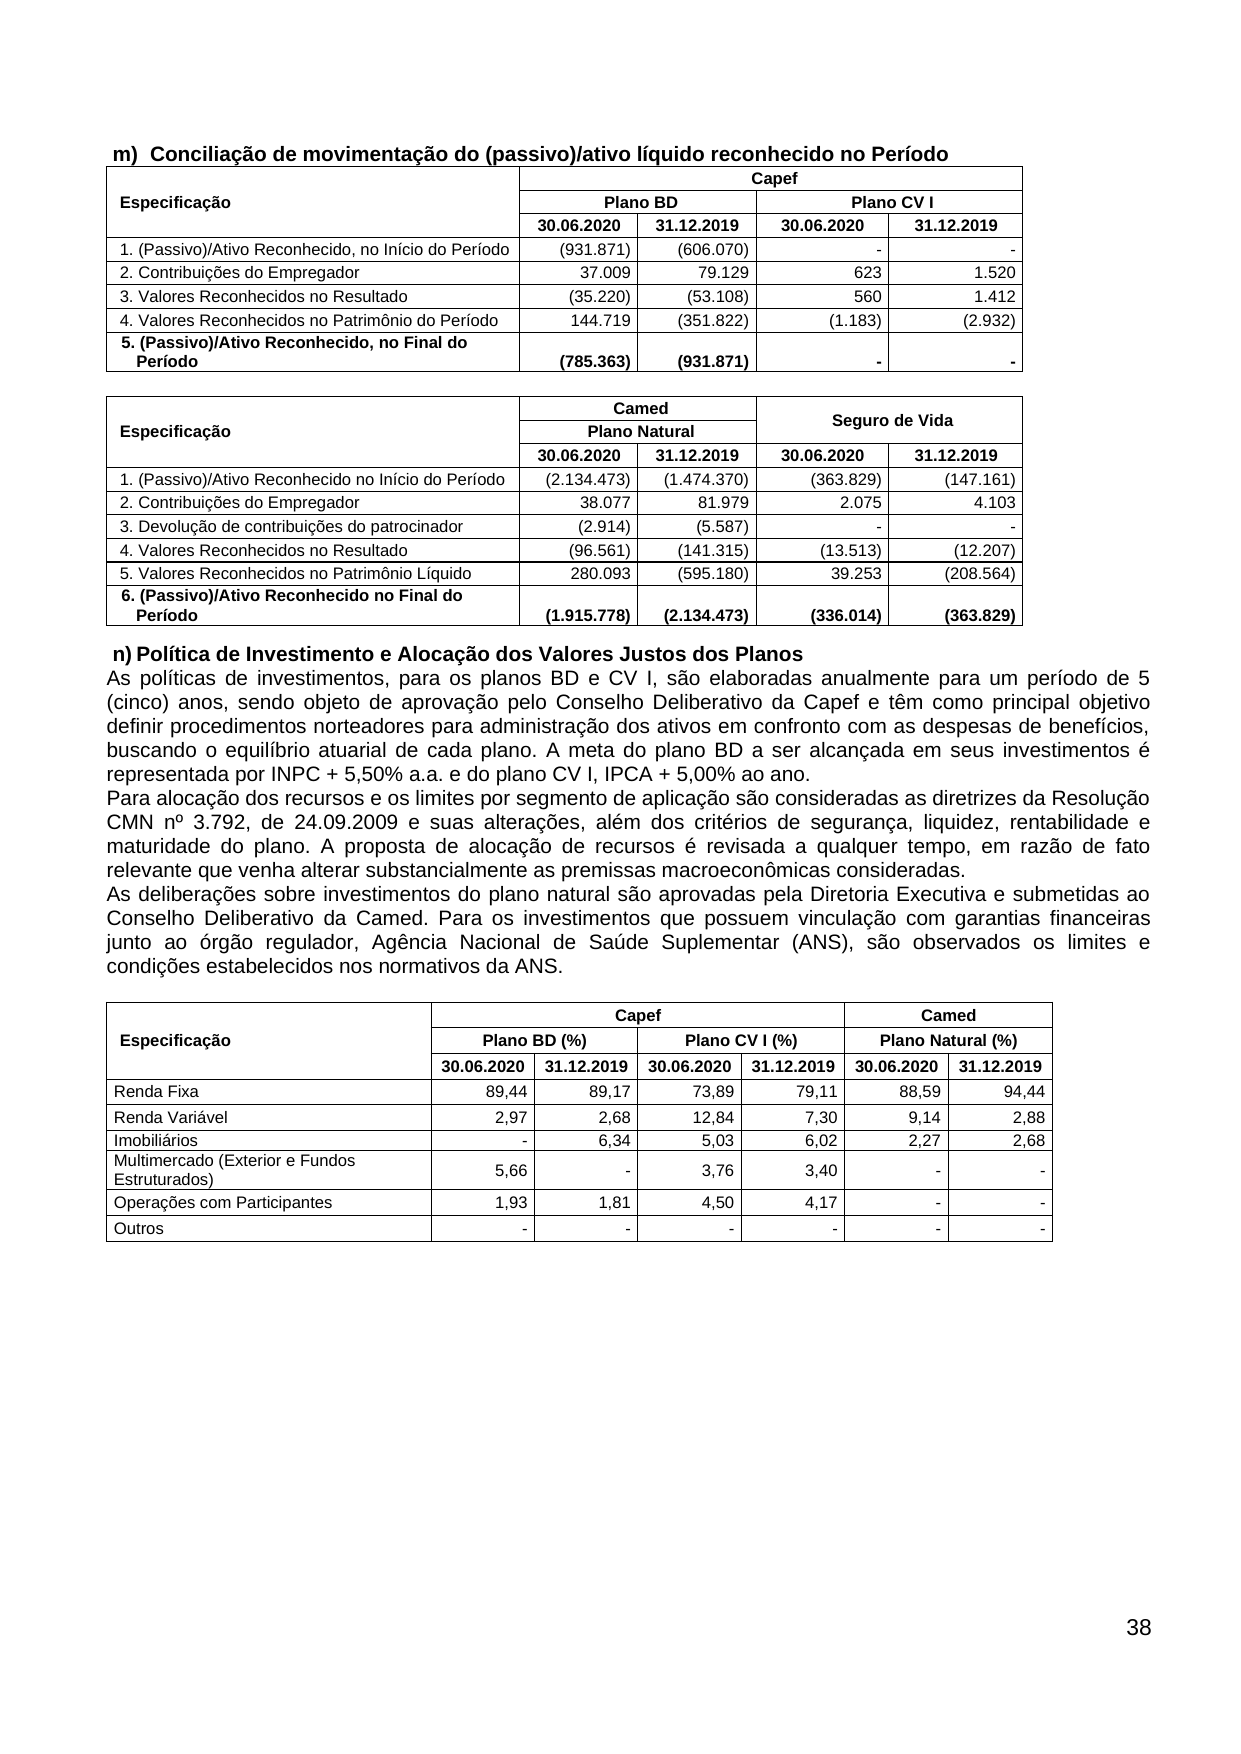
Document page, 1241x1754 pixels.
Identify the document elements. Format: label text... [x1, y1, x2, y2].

table_cell 79,11 [742, 1080, 844, 1104]
table_cell 37.009 [520, 262, 637, 284]
table_header Capef [520, 167, 1022, 190]
table_cell Outros [107, 1216, 431, 1241]
table_cell (12.207) [889, 539, 1022, 561]
table_cell - [949, 1151, 1052, 1189]
table_cell 30.06.2020 [520, 444, 637, 467]
table_cell 4,17 [742, 1190, 844, 1215]
table_cell (13.513) [757, 539, 888, 561]
table_cell 1,81 [535, 1190, 637, 1215]
table_cell 30.06.2020 [432, 1054, 534, 1078]
table_cell 3. Devolução de contribuições do patrocinador [107, 515, 519, 538]
table_cell 31.12.2019 [535, 1054, 637, 1078]
list Conciliação de movimentação do (passivo)/ativo líquido reconhecido no Período [112, 142, 1152, 166]
table_cell 6. (Passivo)/Ativo Reconhecido no Final do Período [107, 586, 519, 624]
table_cell 2,27 [845, 1131, 948, 1150]
table_cell Imobiliários [107, 1131, 431, 1150]
table_cell Plano BD (%) [432, 1028, 637, 1053]
text As políticas de investimentos, para os planos BD e CV I, são elaboradas anualmente para um período de 5 (cinco) anos, sendo objeto de aprovação pelo Conselho Deliberativo da Capef e têm como principal objetivo definir procedimentos norteadores para administração dos ativos em confronto com as despesas de benefícios, buscando o equilíbrio atuarial de cada plano. A meta do plano BD a ser alcançada em seus investimentos é representada por INPC + 5,50% a.a. e do plano CV I, IPCA + 5,00% ao ano. [106, 666, 1152, 786]
table_cell (5.587) [638, 515, 756, 538]
table_cell 623 [757, 262, 888, 284]
table_cell - [535, 1151, 637, 1189]
table_cell (931.871) [638, 333, 756, 371]
text Para alocação dos recursos e os limites por segmento de aplicação são consideradas as diretrizes da Resolução CMN nº 3.792, de 24.09.2009 e suas alterações, além dos critérios de segurança, liquidez, rentabilidade e maturidade do plano. A proposta de alocação de recursos é revisada a qualquer tempo, em razão de fato relevante que venha alterar substancialmente as premissas macroeconômicas consideradas. [106, 786, 1152, 882]
table_cell (931.871) [520, 238, 637, 261]
table_cell (2.134.473) [638, 586, 756, 624]
table_cell Multimercado (Exterior e Fundos Estruturados) [107, 1151, 431, 1189]
table_cell 88,59 [845, 1080, 948, 1104]
table_cell 2,68 [949, 1131, 1052, 1150]
table_cell 2,97 [432, 1105, 534, 1130]
table_cell 31.12.2019 [742, 1054, 844, 1078]
table_cell - [757, 515, 888, 538]
table_cell 31.12.2019 [638, 214, 756, 237]
table_cell Plano BD [520, 191, 756, 213]
table_cell Plano CV I [757, 191, 1022, 213]
table_cell - [949, 1190, 1052, 1215]
table_cell 7,30 [742, 1105, 844, 1130]
table_cell (53.108) [638, 285, 756, 308]
table_cell - [889, 238, 1022, 261]
table_cell 30.06.2020 [845, 1054, 948, 1078]
table_cell 31.12.2019 [889, 214, 1022, 237]
table_cell 31.12.2019 [889, 444, 1022, 467]
table_cell 30.06.2020 [638, 1054, 741, 1078]
table_cell 2,68 [535, 1105, 637, 1130]
table_cell 9,14 [845, 1105, 948, 1130]
text As deliberações sobre investimentos do plano natural são aprovadas pela Diretoria Executiva e submetidas ao Conselho Deliberativo da Camed. Para os investimentos que possuem vinculação com garantias financeiras junto ao órgão regulador, Agência Nacional de Saúde Suplementar (ANS), são observados os limites e condições estabelecidos nos normativos da ANS. [106, 882, 1152, 978]
table_cell 144.719 [520, 309, 637, 332]
table_cell 39.253 [757, 563, 888, 585]
table_cell - [757, 333, 888, 371]
table_cell 31.12.2019 [638, 444, 756, 467]
table_cell 4. Valores Reconhecidos no Patrimônio do Período [107, 309, 519, 332]
table_cell 560 [757, 285, 888, 308]
table_cell Plano Natural (%) [845, 1028, 1052, 1053]
table_cell 1.412 [889, 285, 1022, 308]
table_cell (606.070) [638, 238, 756, 261]
table_cell 38.077 [520, 492, 637, 514]
table_cell - [432, 1216, 534, 1241]
table_cell - [845, 1190, 948, 1215]
table_cell - [638, 1216, 741, 1241]
table_cell (208.564) [889, 563, 1022, 585]
table_cell 3,40 [742, 1151, 844, 1189]
table_cell - [889, 333, 1022, 371]
table_cell 3,76 [638, 1151, 741, 1189]
table_cell 5. (Passivo)/Ativo Reconhecido, no Final do Período [107, 333, 519, 371]
table_cell 12,84 [638, 1105, 741, 1130]
table_cell 94,44 [949, 1080, 1052, 1104]
table_cell - [889, 515, 1022, 538]
table_cell Renda Fixa [107, 1080, 431, 1104]
table_cell (141.315) [638, 539, 756, 561]
table_header Especificação [107, 397, 519, 467]
table_cell (35.220) [520, 285, 637, 308]
table_cell (2.134.473) [520, 468, 637, 491]
list Política de Investimento e Alocação dos Valores Justos dos Planos [112, 642, 1152, 666]
table_cell 3. Valores Reconhecidos no Resultado [107, 285, 519, 308]
table_cell 73,89 [638, 1080, 741, 1104]
table_cell (1.915.778) [520, 586, 637, 624]
table_header Seguro de Vida [757, 397, 1022, 443]
table_cell - [432, 1131, 534, 1150]
table_cell 5. Valores Reconhecidos no Patrimônio Líquido [107, 563, 519, 585]
table_cell Plano CV I (%) [638, 1028, 844, 1053]
table_cell 2,88 [949, 1105, 1052, 1130]
table_cell 280.093 [520, 563, 637, 585]
table_cell (96.561) [520, 539, 637, 561]
table_header Especificação [107, 1003, 431, 1078]
table_cell (336.014) [757, 586, 888, 624]
table_header Especificação [107, 167, 519, 237]
table_cell - [949, 1216, 1052, 1241]
table_header Capef [432, 1003, 844, 1027]
table_header Camed [845, 1003, 1052, 1027]
table_cell 30.06.2020 [757, 214, 888, 237]
table_cell (595.180) [638, 563, 756, 585]
table_cell - [535, 1216, 637, 1241]
table_cell - [845, 1151, 948, 1189]
table_cell Plano Natural [520, 421, 756, 443]
table_cell 1. (Passivo)/Ativo Reconhecido, no Início do Período [107, 238, 519, 261]
table_cell 2. Contribuições do Empregador [107, 262, 519, 284]
table_cell 5,66 [432, 1151, 534, 1189]
table_cell 4. Valores Reconhecidos no Resultado [107, 539, 519, 561]
table_header Camed [520, 397, 756, 419]
table_cell 89,44 [432, 1080, 534, 1104]
table_cell - [757, 238, 888, 261]
table_cell - [742, 1216, 844, 1241]
table_cell (351.822) [638, 309, 756, 332]
table_cell 4,50 [638, 1190, 741, 1215]
table_cell Operações com Participantes [107, 1190, 431, 1215]
table_cell (1.474.370) [638, 468, 756, 491]
table_cell 4.103 [889, 492, 1022, 514]
table_cell (2.914) [520, 515, 637, 538]
table_cell (2.932) [889, 309, 1022, 332]
table_cell (1.183) [757, 309, 888, 332]
table_cell 1. (Passivo)/Ativo Reconhecido no Início do Período [107, 468, 519, 491]
table_cell 79.129 [638, 262, 756, 284]
table_cell 89,17 [535, 1080, 637, 1104]
table_cell 1,93 [432, 1190, 534, 1215]
table_cell 6,02 [742, 1131, 844, 1150]
table_cell (363.829) [889, 586, 1022, 624]
table_cell 30.06.2020 [757, 444, 888, 467]
table_cell 1.520 [889, 262, 1022, 284]
table_cell (785.363) [520, 333, 637, 371]
table_cell - [845, 1216, 948, 1241]
table_cell 81.979 [638, 492, 756, 514]
table_cell 2. Contribuições do Empregador [107, 492, 519, 514]
table_cell 30.06.2020 [520, 214, 637, 237]
table_cell 2.075 [757, 492, 888, 514]
table_cell (363.829) [757, 468, 888, 491]
table_cell 31.12.2019 [949, 1054, 1052, 1078]
table_cell 6,34 [535, 1131, 637, 1150]
table_cell (147.161) [889, 468, 1022, 491]
table_cell 5,03 [638, 1131, 741, 1150]
table_cell Renda Variável [107, 1105, 431, 1130]
